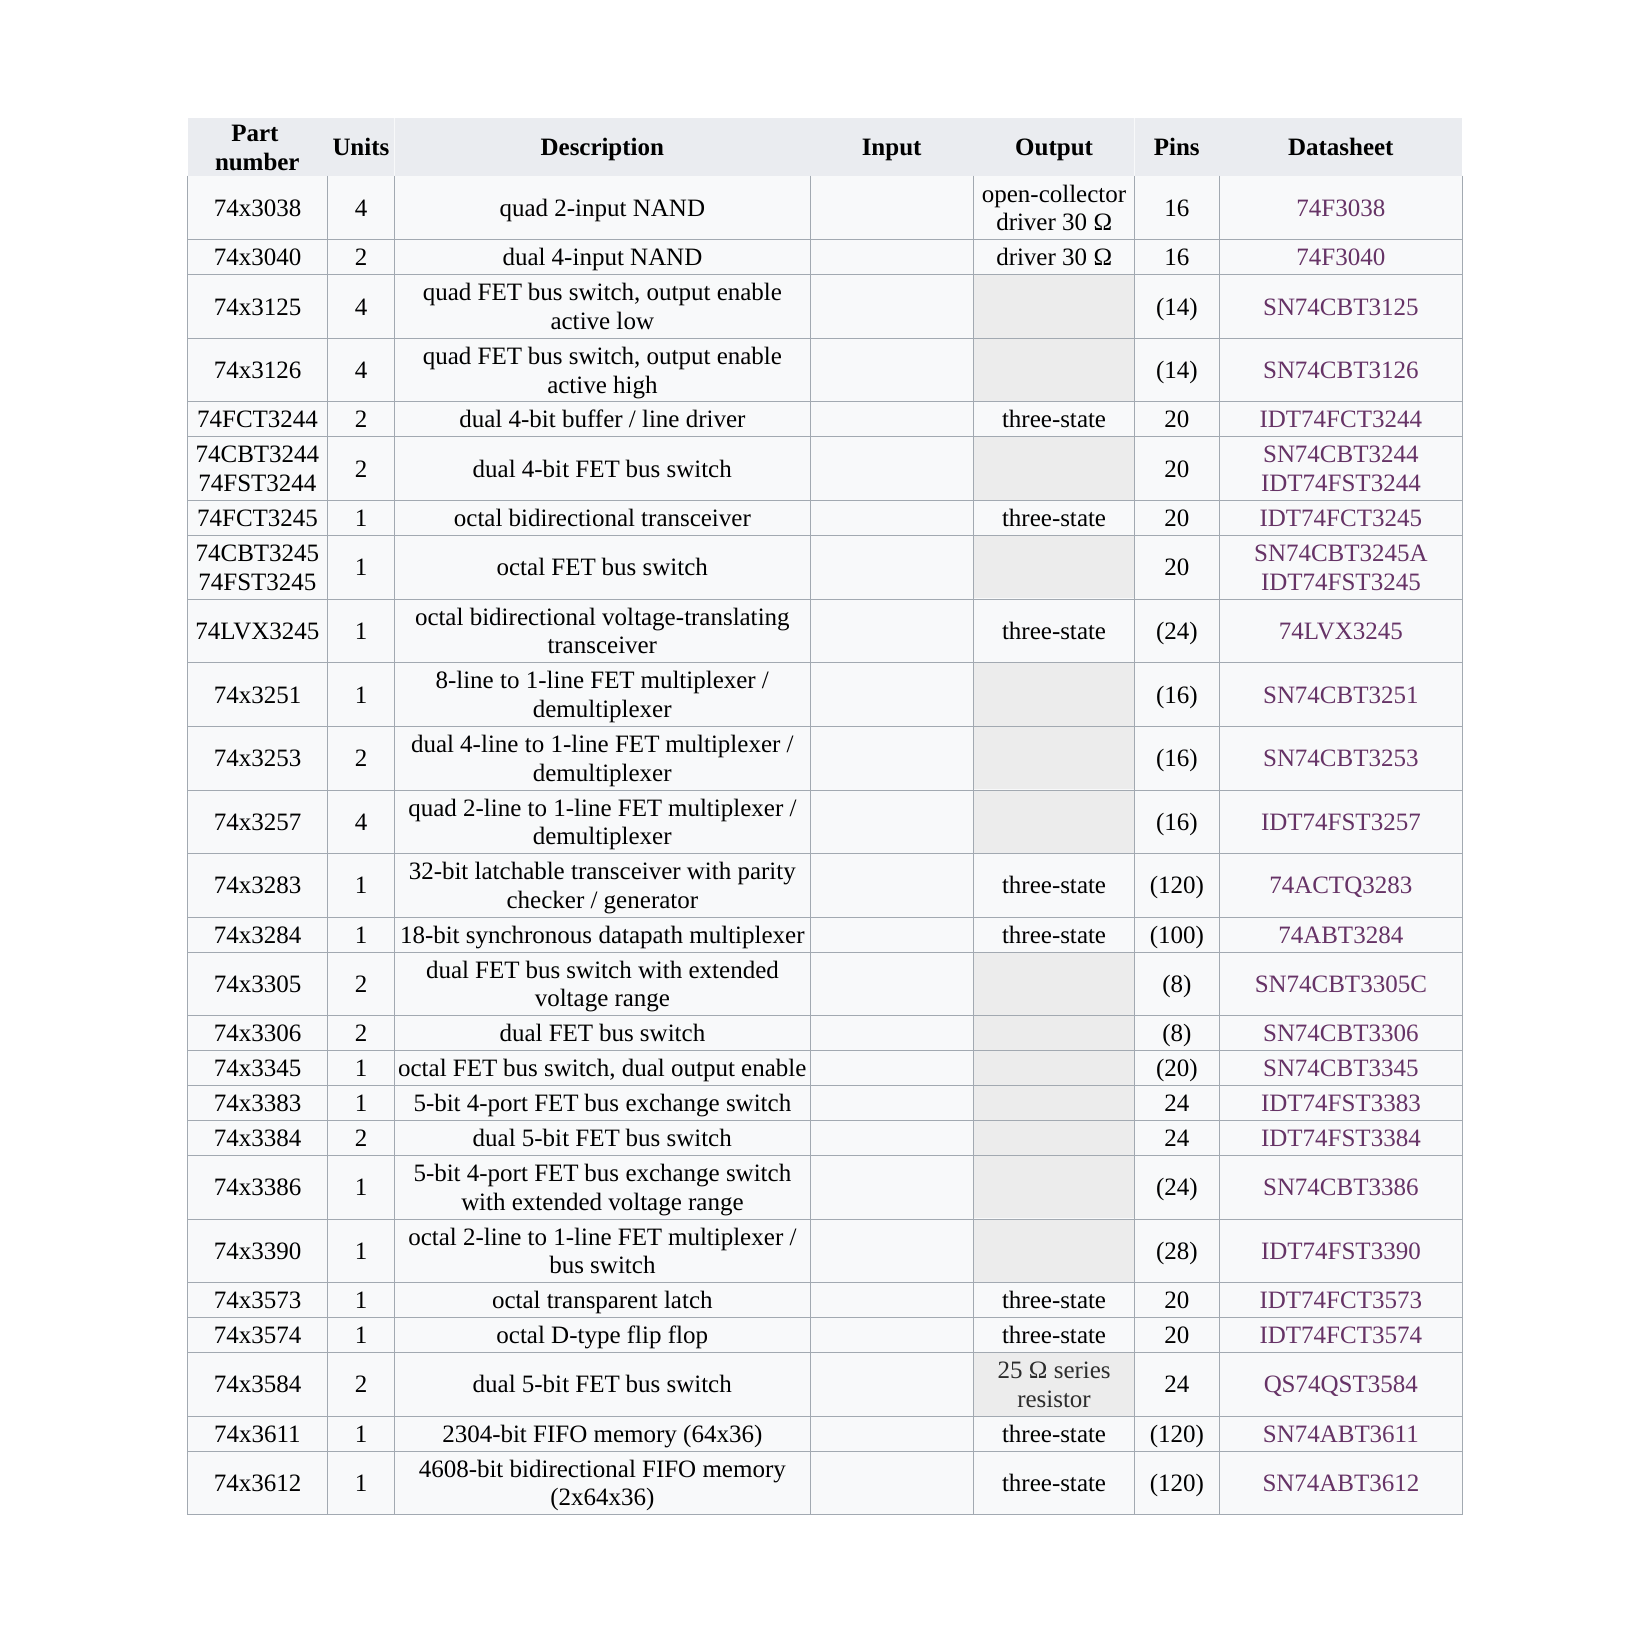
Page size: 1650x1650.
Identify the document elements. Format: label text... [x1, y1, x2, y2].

table_cell 4 [328, 275, 394, 338]
table_cell 74x3383 [188, 1086, 327, 1120]
table_header Units [327, 118, 394, 176]
table_header Input [810, 118, 973, 176]
table_cell three-state [974, 1417, 1134, 1451]
table_header Output [973, 118, 1134, 176]
table_cell 2 [328, 727, 394, 789]
table_cell three-state [974, 1318, 1134, 1352]
table_cell (24) [1135, 1156, 1219, 1218]
table_cell 74x3038 [188, 176, 327, 239]
table_cell dual 5-bit FET bus switch [395, 1353, 810, 1416]
table_cell [811, 663, 973, 726]
table_cell 74LVX3245 [188, 600, 327, 662]
table_cell 1 [328, 1051, 394, 1085]
table_cell three-state [974, 600, 1134, 662]
table_cell driver 30 Ω [974, 240, 1134, 274]
table_cell 74x3390 [188, 1220, 327, 1282]
table_cell 1 [328, 1220, 394, 1282]
table_cell 74x3253 [188, 727, 327, 789]
table_cell (8) [1135, 1016, 1219, 1050]
table_cell [811, 1417, 973, 1451]
table_cell 74x3574 [188, 1318, 327, 1352]
table_cell 74F3038 [1220, 176, 1462, 239]
table_cell 74x3126 [188, 339, 327, 401]
table_cell 4 [328, 176, 394, 239]
table_cell [811, 918, 973, 952]
table_cell 25 Ω series resistor [974, 1353, 1134, 1416]
table_cell [974, 1086, 1134, 1120]
table_cell [974, 1156, 1134, 1218]
table_cell 2 [328, 437, 394, 500]
table_cell [811, 1121, 973, 1155]
table_cell (16) [1135, 663, 1219, 726]
table_cell 1 [328, 501, 394, 535]
table_cell [811, 339, 973, 401]
table_cell three-state [974, 918, 1134, 952]
table_cell [811, 791, 973, 853]
table_cell [811, 176, 973, 239]
table_cell SN74CBT3125 [1220, 275, 1462, 338]
table_cell dual 4-input NAND [395, 240, 810, 274]
table_cell IDT74FCT3574 [1220, 1318, 1462, 1352]
table_cell 20 [1135, 402, 1219, 436]
table_cell [811, 953, 973, 1015]
table_cell 74FCT3245 [188, 501, 327, 535]
table_cell (120) [1135, 1417, 1219, 1451]
table_cell [974, 437, 1134, 500]
table_cell [811, 437, 973, 500]
table_cell 24 [1135, 1353, 1219, 1416]
table_cell [974, 791, 1134, 853]
table_cell 1 [328, 600, 394, 662]
table_cell 16 [1135, 176, 1219, 239]
table_cell 74x3573 [188, 1283, 327, 1317]
table_cell octal D-type flip flop [395, 1318, 810, 1352]
table_cell 74x3305 [188, 953, 327, 1015]
table_cell (24) [1135, 600, 1219, 662]
table_cell SN74CBT3386 [1220, 1156, 1462, 1218]
table_cell open-collector driver 30 Ω [974, 176, 1134, 239]
table_cell [974, 1016, 1134, 1050]
table_cell [811, 1051, 973, 1085]
table_cell [811, 1318, 973, 1352]
table_cell [811, 501, 973, 535]
table_cell [974, 1051, 1134, 1085]
table_cell (8) [1135, 953, 1219, 1015]
table_cell 20 [1135, 1318, 1219, 1352]
table_cell [811, 402, 973, 436]
table_cell quad 2-input NAND [395, 176, 810, 239]
table_cell three-state [974, 1452, 1134, 1514]
table_cell 24 [1135, 1121, 1219, 1155]
table_cell [974, 1220, 1134, 1282]
table_cell quad FET bus switch, output enable active high [395, 339, 810, 401]
table_cell 2 [328, 240, 394, 274]
table_cell 20 [1135, 1283, 1219, 1317]
table_cell 74x3306 [188, 1016, 327, 1050]
table_cell IDT74FST3384 [1220, 1121, 1462, 1155]
table_cell dual 5-bit FET bus switch [395, 1121, 810, 1155]
table_cell [811, 275, 973, 338]
table_cell (100) [1135, 918, 1219, 952]
table_cell 4 [328, 791, 394, 853]
table_cell 1 [328, 1283, 394, 1317]
table_cell (28) [1135, 1220, 1219, 1282]
table_cell 74F3040 [1220, 240, 1462, 274]
table_cell [811, 1220, 973, 1282]
table_cell quad FET bus switch, output enable active low [395, 275, 810, 338]
table_cell 74ABT3284 [1220, 918, 1462, 952]
table_cell 74LVX3245 [1220, 600, 1462, 662]
table_cell (16) [1135, 727, 1219, 789]
table_cell 74x3386 [188, 1156, 327, 1218]
table_cell 1 [328, 1086, 394, 1120]
table_cell 2 [328, 1016, 394, 1050]
table_cell octal transparent latch [395, 1283, 810, 1317]
table_cell dual FET bus switch with extended voltage range [395, 953, 810, 1015]
table_cell [811, 1156, 973, 1218]
table_cell [974, 953, 1134, 1015]
table_cell SN74CBT3253 [1220, 727, 1462, 789]
table_cell (120) [1135, 854, 1219, 917]
table_cell (14) [1135, 339, 1219, 401]
table_cell 74x3251 [188, 663, 327, 726]
table_cell SN74CBT3245A IDT74FST3245 [1220, 536, 1462, 598]
table_cell 74x3612 [188, 1452, 327, 1514]
table_cell [974, 275, 1134, 338]
table_cell 74x3257 [188, 791, 327, 853]
table_cell 1 [328, 663, 394, 726]
table_cell 74ACTQ3283 [1220, 854, 1462, 917]
table_cell 74x3584 [188, 1353, 327, 1416]
table_cell 8-line to 1-line FET multiplexer / demultiplexer [395, 663, 810, 726]
table_cell [811, 536, 973, 598]
table_cell 20 [1135, 501, 1219, 535]
table_cell [811, 600, 973, 662]
table_cell SN74CBT3345 [1220, 1051, 1462, 1085]
table_cell QS74QST3584 [1220, 1353, 1462, 1416]
table_cell 4608-bit bidirectional FIFO memory (2x64x36) [395, 1452, 810, 1514]
table_cell dual FET bus switch [395, 1016, 810, 1050]
table_cell IDT74FCT3244 [1220, 402, 1462, 436]
table_cell SN74CBT3126 [1220, 339, 1462, 401]
table_cell 1 [328, 536, 394, 598]
table_cell 74x3125 [188, 275, 327, 338]
table_cell 2 [328, 402, 394, 436]
table_cell 5-bit 4-port FET bus exchange switch with extended voltage range [395, 1156, 810, 1218]
table_cell 2 [328, 1121, 394, 1155]
table_cell 1 [328, 1417, 394, 1451]
table_cell 74x3283 [188, 854, 327, 917]
table_cell IDT74FST3257 [1220, 791, 1462, 853]
table_cell three-state [974, 854, 1134, 917]
table_cell octal FET bus switch [395, 536, 810, 598]
table_cell 1 [328, 1156, 394, 1218]
table_cell (120) [1135, 1452, 1219, 1514]
table_cell three-state [974, 501, 1134, 535]
table_cell octal FET bus switch, dual output enable [395, 1051, 810, 1085]
table_cell (14) [1135, 275, 1219, 338]
table_cell [974, 727, 1134, 789]
table_cell IDT74FST3390 [1220, 1220, 1462, 1282]
table_cell SN74CBT3251 [1220, 663, 1462, 726]
table_cell 5-bit 4-port FET bus exchange switch [395, 1086, 810, 1120]
table_cell IDT74FST3383 [1220, 1086, 1462, 1120]
table_header Part number [188, 118, 327, 176]
table_cell three-state [974, 402, 1134, 436]
table_cell (16) [1135, 791, 1219, 853]
table_cell [811, 1452, 973, 1514]
table_cell 2 [328, 953, 394, 1015]
table_header Datasheet [1219, 118, 1462, 176]
table_cell 1 [328, 1318, 394, 1352]
table_cell 2 [328, 1353, 394, 1416]
table_cell 18-bit synchronous datapath multiplexer [395, 918, 810, 952]
table_cell 74x3040 [188, 240, 327, 274]
table_cell [811, 1353, 973, 1416]
table_cell 74FCT3244 [188, 402, 327, 436]
table_cell 20 [1135, 536, 1219, 598]
table_cell 74x3384 [188, 1121, 327, 1155]
table_cell 1 [328, 1452, 394, 1514]
table_cell octal bidirectional transceiver [395, 501, 810, 535]
table_cell three-state [974, 1283, 1134, 1317]
table_cell dual 4-line to 1-line FET multiplexer / demultiplexer [395, 727, 810, 789]
table_cell 74x3345 [188, 1051, 327, 1085]
table_cell 20 [1135, 437, 1219, 500]
table_cell [811, 1016, 973, 1050]
table_cell 24 [1135, 1086, 1219, 1120]
table_cell IDT74FCT3245 [1220, 501, 1462, 535]
table_cell octal 2-line to 1-line FET multiplexer / bus switch [395, 1220, 810, 1282]
table_cell 4 [328, 339, 394, 401]
table_cell 2304-bit FIFO memory (64x36) [395, 1417, 810, 1451]
table_cell [811, 1086, 973, 1120]
table_cell 16 [1135, 240, 1219, 274]
table_cell 74CBT3245 74FST3245 [188, 536, 327, 598]
table_cell [811, 854, 973, 917]
table_cell SN74ABT3612 [1220, 1452, 1462, 1514]
table_cell [811, 1283, 973, 1317]
table_cell 74x3284 [188, 918, 327, 952]
table_cell dual 4-bit FET bus switch [395, 437, 810, 500]
table_header Description [395, 118, 810, 176]
table_cell [811, 727, 973, 789]
table_cell SN74CBT3244 IDT74FST3244 [1220, 437, 1462, 500]
table_cell 1 [328, 854, 394, 917]
table_cell 74CBT3244 74FST3244 [188, 437, 327, 500]
table_header Pins [1135, 118, 1219, 176]
table_cell 32-bit latchable transceiver with parity checker / generator [395, 854, 810, 917]
table_cell SN74CBT3306 [1220, 1016, 1462, 1050]
table_cell quad 2-line to 1-line FET multiplexer / demultiplexer [395, 791, 810, 853]
table_cell [974, 663, 1134, 726]
table_cell SN74ABT3611 [1220, 1417, 1462, 1451]
table_cell (20) [1135, 1051, 1219, 1085]
table_cell dual 4-bit buffer / line driver [395, 402, 810, 436]
table_cell SN74CBT3305C [1220, 953, 1462, 1015]
table_cell 74x3611 [188, 1417, 327, 1451]
table_cell [974, 339, 1134, 401]
table_cell [811, 240, 973, 274]
table_cell 1 [328, 918, 394, 952]
table_cell [974, 1121, 1134, 1155]
table_cell IDT74FCT3573 [1220, 1283, 1462, 1317]
table_cell octal bidirectional voltage-translating transceiver [395, 600, 810, 662]
table_cell [974, 536, 1134, 598]
